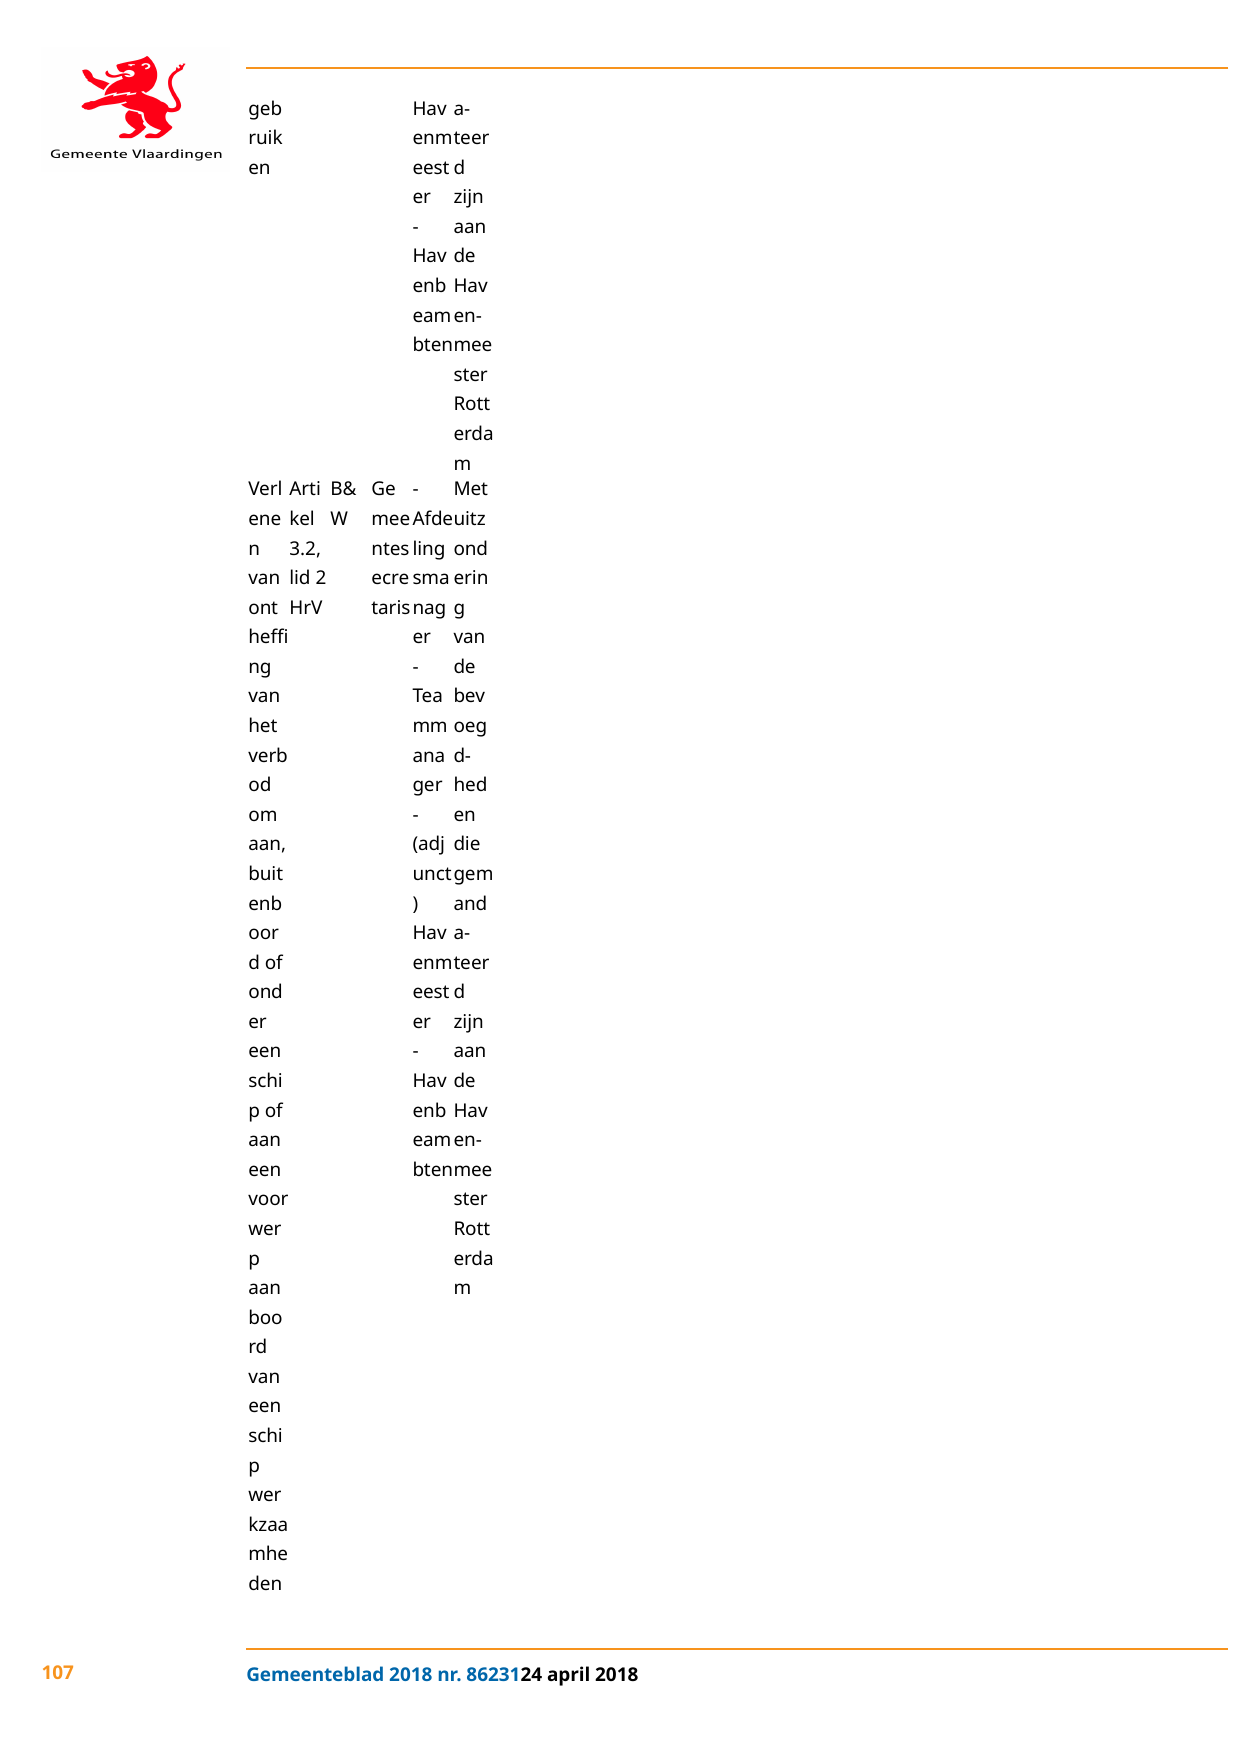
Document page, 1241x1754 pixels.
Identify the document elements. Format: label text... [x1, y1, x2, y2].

table_cell Artikel 3.2, lid 2 HrV [289, 476, 330, 1596]
table_cell Havenmeester - Havenbeambten [412, 95, 453, 476]
table_cell a-teerd zijn aan de Haven-meester Rotterdam [453, 95, 494, 476]
picture [41, 47, 231, 172]
table_cell [371, 95, 412, 476]
table_cell B&W [330, 476, 371, 1596]
table_cell gebruiken [248, 95, 289, 476]
table_cell Verlenen van ontheffing van het verbod om aan, buitenboord of onder een schip of aan een voorwerp aan boord van een schip werkzaamheden [248, 476, 289, 1596]
table_cell Gemeentesecretaris [371, 476, 412, 1596]
table_cell [330, 95, 371, 476]
table_cell [289, 95, 330, 476]
table_cell - Afdelingsmanager - Teammanager - (adjunct) Havenmeester - Havenbeambten [412, 476, 453, 1596]
table_cell Met uitzondering van de bevoegd-heden die gemanda-teerd zijn aan de Haven-meester Rotterdam [453, 476, 494, 1596]
